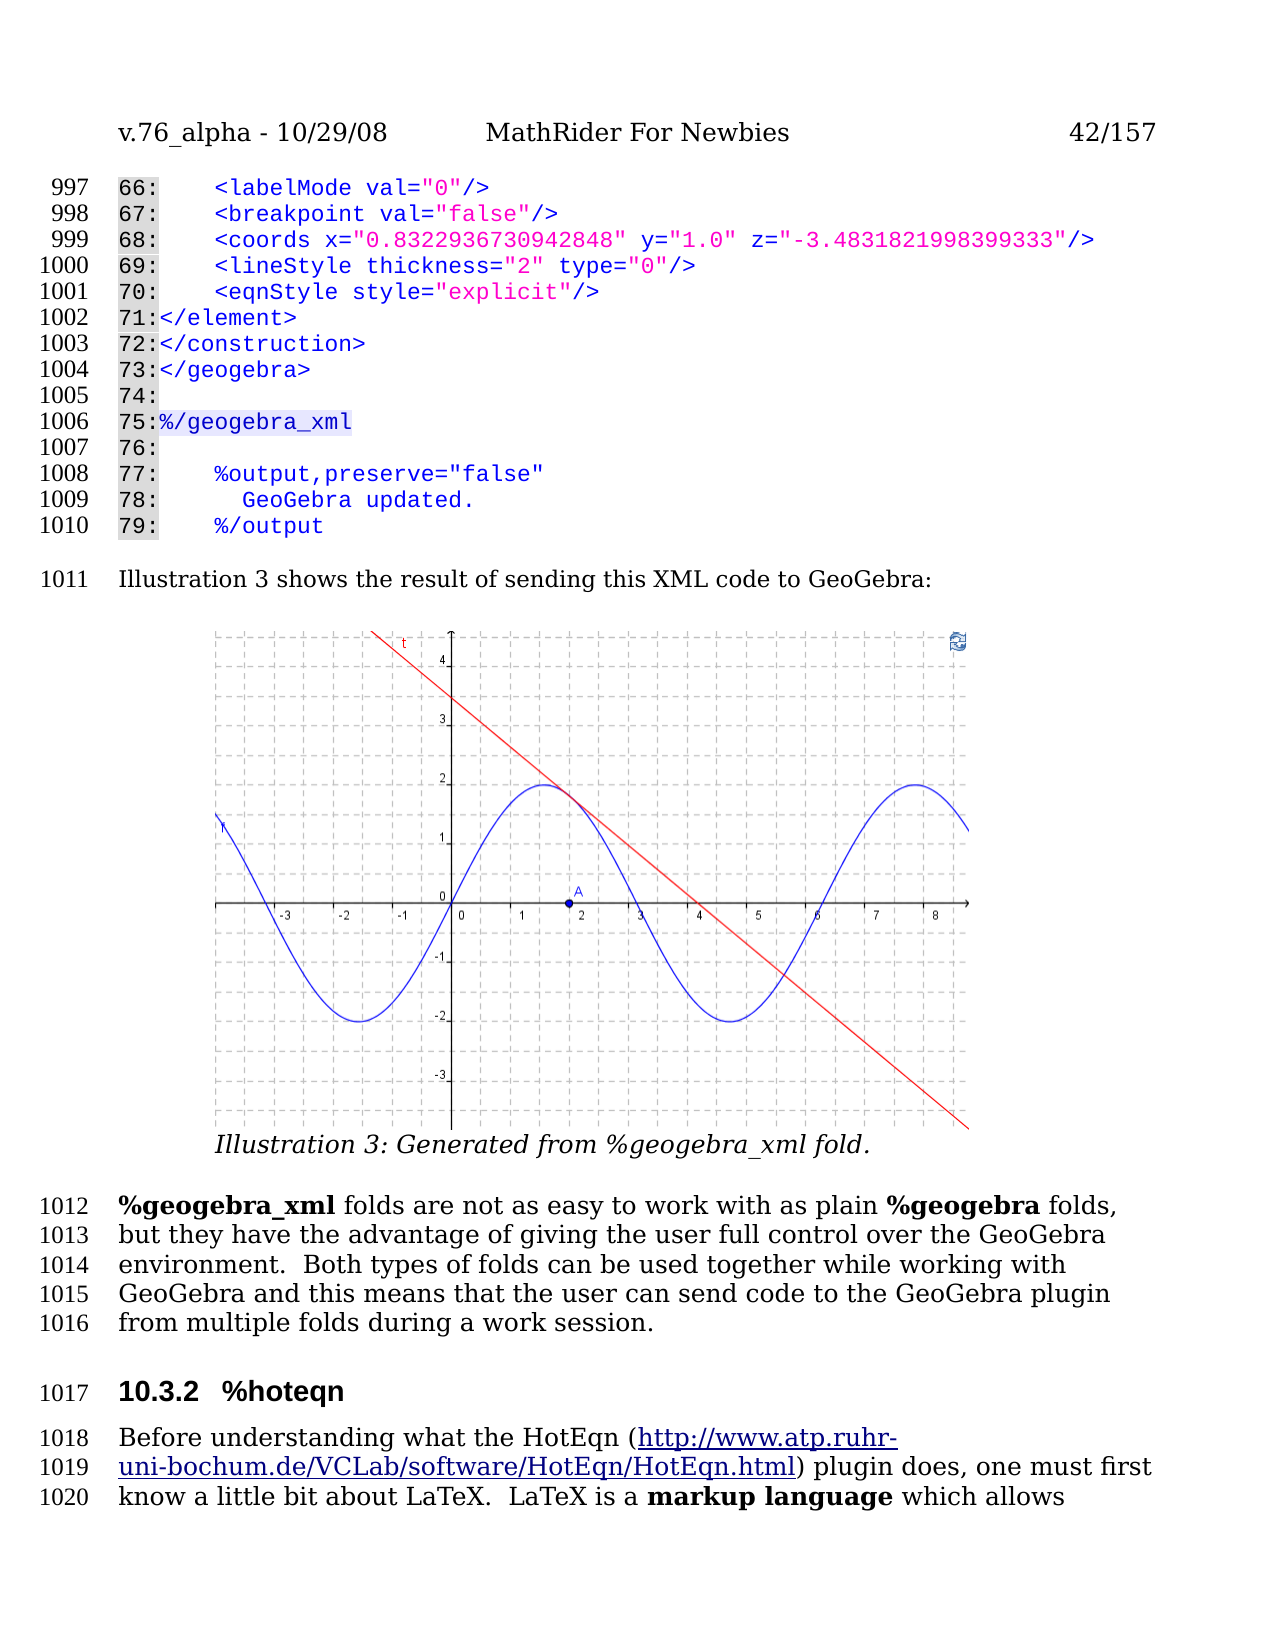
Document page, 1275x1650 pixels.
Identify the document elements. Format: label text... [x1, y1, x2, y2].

text 73:</geogebra> [118, 358, 1157, 384]
text 68: <coords x="0.8322936730942848" y="1.0" z="-3.4831821998399333"/> [118, 229, 1157, 254]
text 74: [118, 384, 1157, 410]
text 69: <lineStyle thickness="2" type="0"/> [118, 254, 1157, 281]
text Illustration 3: Generated from %geogebra_xml fold. [215, 1130, 969, 1159]
text 77: %output,preserve="false" [118, 462, 1157, 488]
picture [215, 631, 969, 1130]
text %geogebra_xml folds are not as easy to work with as plain %geogebra folds, but they have the advantage of giving the user full control over the GeoGebra environment. Both types of folds can be used together while working with GeoGebra and this means that the user can send code to the GeoGebra plugin from multiple folds during a work session. [118, 1191, 1157, 1337]
text 70: <eqnStyle style="explicit"/> [118, 281, 1157, 306]
text 67: <breakpoint val="false"/> [118, 203, 1157, 229]
text 78: GeoGebra updated. [118, 488, 1157, 514]
text 76: [118, 436, 1157, 462]
text 71:</element> [118, 306, 1157, 332]
text 72:</construction> [118, 332, 1157, 358]
text Illustration 3 shows the result of sending this XML code to GeoGebra: [118, 566, 1157, 592]
text 79: %/output [118, 514, 1157, 540]
text 75:%/geogebra_xml [118, 410, 1157, 436]
text 66: <labelMode val="0"/> [118, 177, 1157, 203]
text Before understanding what the HotEqn (http://www.atp.ruhr-uni-bochum.de/VCLab/software/HotEqn/HotEqn.html) plugin does, one must first know a little bit about LaTeX. LaTeX is a markup language which allows [118, 1423, 1157, 1511]
subtitle %hoteqn [118, 1374, 1157, 1408]
